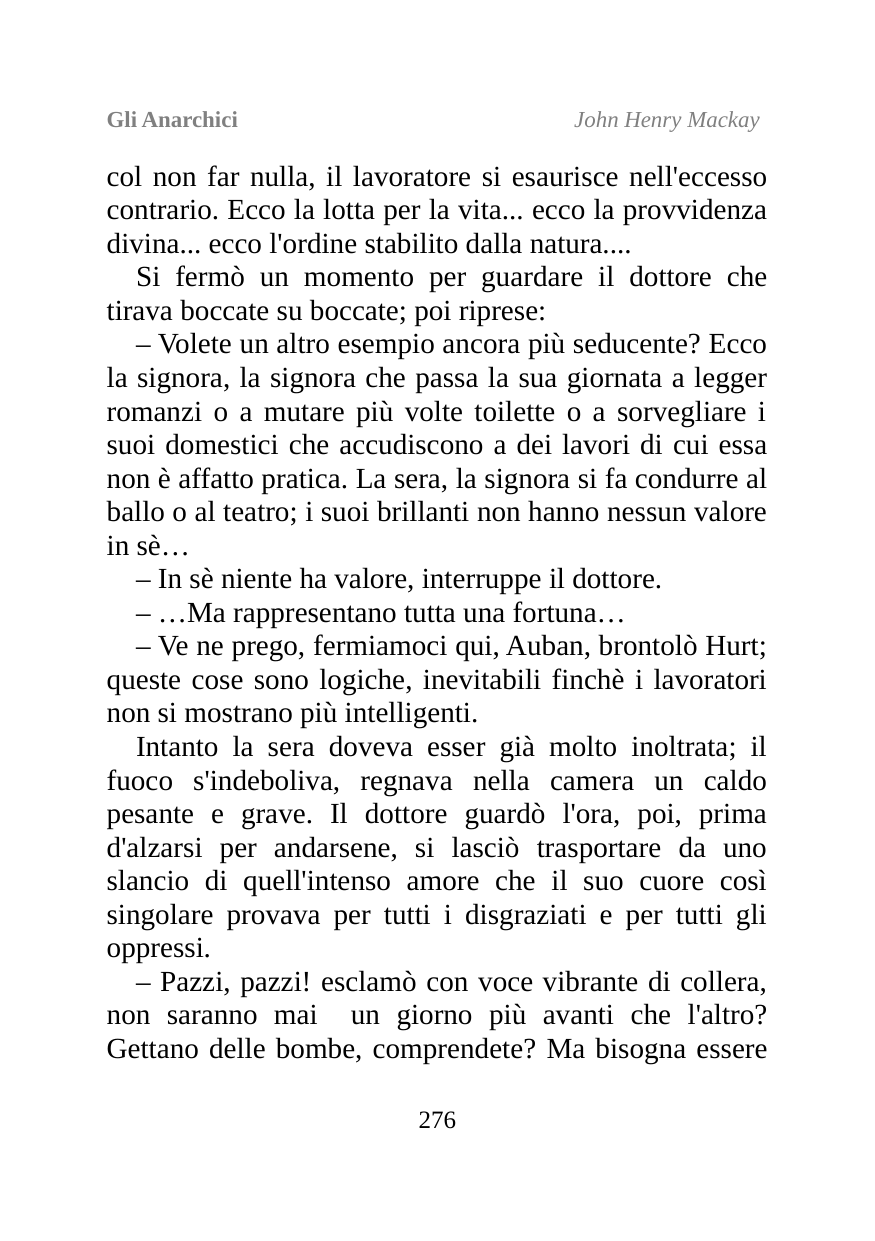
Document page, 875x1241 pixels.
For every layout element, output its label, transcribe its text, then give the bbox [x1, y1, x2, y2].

text – Ve ne prego, fermiamoci qui, Auban, brontolò Hurt; queste cose sono logiche, inevitabili finchè i lavoratori non si mostrano più intelligenti. [106, 628, 768, 729]
text – Volete un altro esempio ancora più seducente? Ecco la signora, la signora che passa la sua giornata a legger romanzi o a mutare più volte toilette o a sorvegliare i suoi domestici che accudiscono a dei lavori di cui essa non è affatto pratica. La sera, la signora si fa condurre al ballo o al teatro; i suoi brillanti non hanno nessun valore in sè… [106, 327, 768, 561]
text – In sè niente ha valore, interruppe il dottore. [106, 561, 768, 595]
text Si fermò un momento per guardare il dottore che tirava boccate su boccate; poi riprese: [106, 259, 768, 327]
text – Pazzi, pazzi! esclamò con voce vibrante di collera, non saranno mai un giorno più avanti che l'altro? Gettano delle bombe, comprendete? Ma bisogna essere [106, 964, 768, 1064]
text – …Ma rappresentano tutta una fortuna… [106, 595, 768, 628]
text Intanto la sera doveva esser già molto inoltrata; il fuoco s'indeboliva, regnava nella camera un caldo pesante e grave. Il dottore guardò l'ora, poi, prima d'alzarsi per andarsene, si lasciò trasportare da uno slancio di quell'intenso amore che il suo cuore così singolare provava per tutti i disgraziati e per tutti gli oppressi. [106, 729, 768, 964]
text col non far nulla, il lavoratore si esaurisce nell'eccesso contrario. Ecco la lotta per la vita... ecco la provvidenza divina... ecco l'ordine stabilito dalla natura.... [106, 159, 768, 259]
